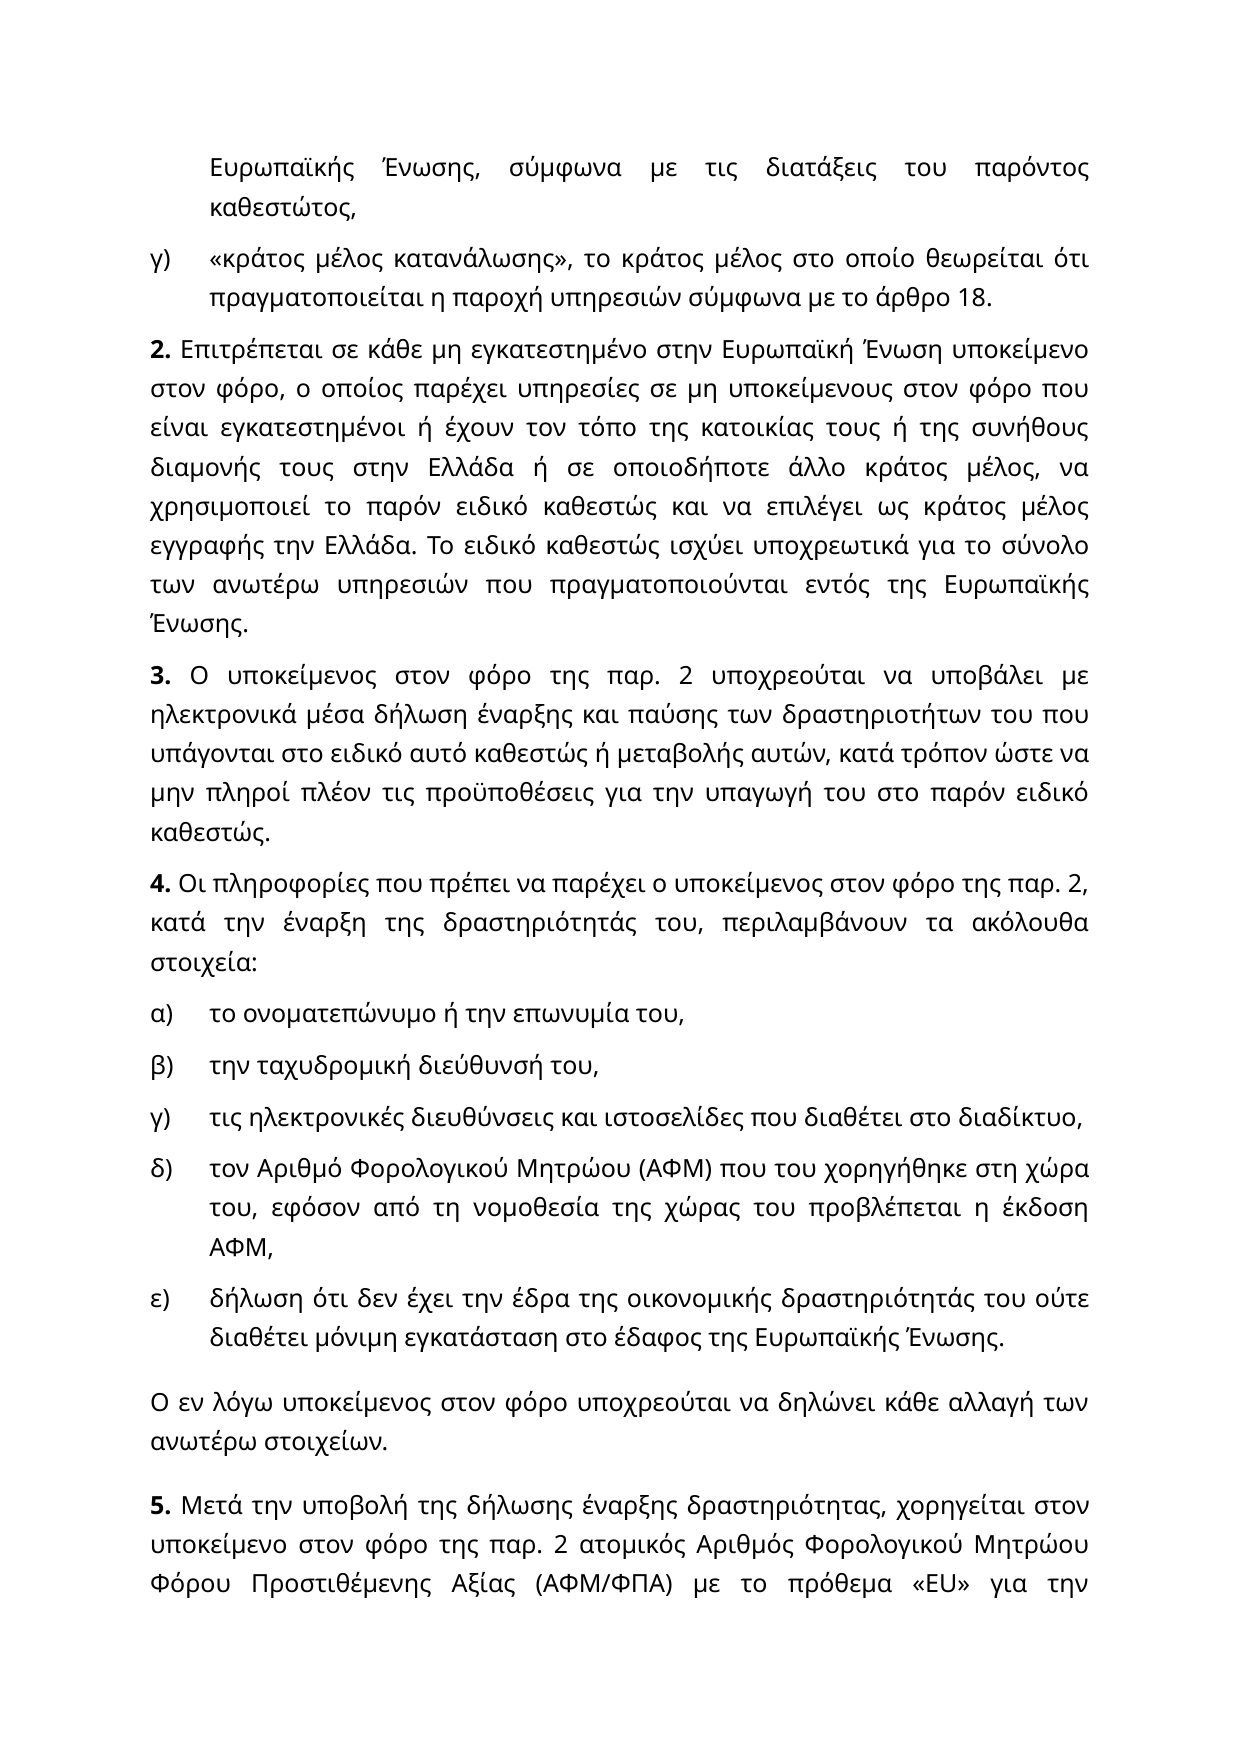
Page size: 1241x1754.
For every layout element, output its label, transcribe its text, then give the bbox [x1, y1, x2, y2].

list Ευρωπαϊκής Ένωσης, σύμφωνα με τις διατάξεις του παρόντος καθεστώτος, [150, 150, 1090, 223]
text 2. Επιτρέπεται σε κάθε μη εγκατεστημένο στην Ευρωπαϊκή Ένωση υποκείμενο στον φόρο, ο οποίος παρέχει υπηρεσίες σε μη υποκείμενους στον φόρο που είναι εγκατεστημένοι ή έχουν τον τόπο της κατοικίας τους ή της συνήθους διαμονής τους στην Ελλάδα ή σε οποιοδήποτε άλλο κράτος μέλος, να χρησιμοποιεί το παρόν ειδικό καθεστώς και να επιλέγει ως κράτος μέλος εγγραφής την Ελλάδα. Το ειδικό καθεστώς ισχύει υποχρεωτικά για το σύνολο των ανωτέρω υπηρεσιών που πραγματοποιούνται εντός της Ευρωπαϊκής Ένωσης. [150, 332, 1090, 640]
list β) την ταχυδρομική διεύθυνσή του, [150, 1047, 1090, 1082]
list ε) δήλωση ότι δεν έχει την έδρα της οικονομικής δραστηριότητάς του ούτε διαθέτει μόνιμη εγκατάσταση στο έδαφος της Ευρωπαϊκής Ένωσης. [150, 1281, 1090, 1354]
list γ) τις ηλεκτρονικές διευθύνσεις και ιστοσελίδες που διαθέτει στο διαδίκτυο, [150, 1099, 1090, 1133]
list α) το ονοματεπώνυμο ή την επωνυμία του, [150, 996, 1090, 1030]
text Ο εν λόγω υποκείμενος στον φόρο υποχρεούται να δηλώνει κάθε αλλαγή των ανωτέρω στοιχείων. [150, 1384, 1090, 1457]
text 5. Μετά την υποβολή της δήλωσης έναρξης δραστηριότητας, χορηγείται στον υποκείμενο στον φόρο της παρ. 2 ατομικός Αριθμός Φορολογικού Μητρώου Φόρου Προστιθέμενης Αξίας (ΑΦΜ/ΦΠΑ) με το πρόθεμα «EU» για την [150, 1487, 1090, 1600]
list γ) «κράτος μέλος κατανάλωσης», το κράτος μέλος στο οποίο θεωρείται ότι πραγματοποιείται η παροχή υπηρεσιών σύμφωνα με το άρθρο 18. [150, 241, 1090, 314]
text 3. Ο υποκείμενος στον φόρο της παρ. 2 υποχρεούται να υποβάλει με ηλεκτρονικά μέσα δήλωση έναρξης και παύσης των δραστηριοτήτων του που υπάγονται στο ειδικό αυτό καθεστώς ή μεταβολής αυτών, κατά τρόπον ώστε να μην πληροί πλέον τις προϋποθέσεις για την υπαγωγή του στο παρόν ειδικό καθεστώς. [150, 657, 1090, 848]
list δ) τον Αριθμό Φορολογικού Μητρώου (ΑΦΜ) που του χορηγήθηκε στη χώρα του, εφόσον από τη νομοθεσία της χώρας του προβλέπεται η έκδοση ΑΦΜ, [150, 1151, 1090, 1263]
text 4. Οι πληροφορίες που πρέπει να παρέχει ο υποκείμενος στον φόρο της παρ. 2, κατά την έναρξη της δραστηριότητάς του, περιλαμβάνουν τα ακόλουθα στοιχεία: [150, 866, 1090, 978]
